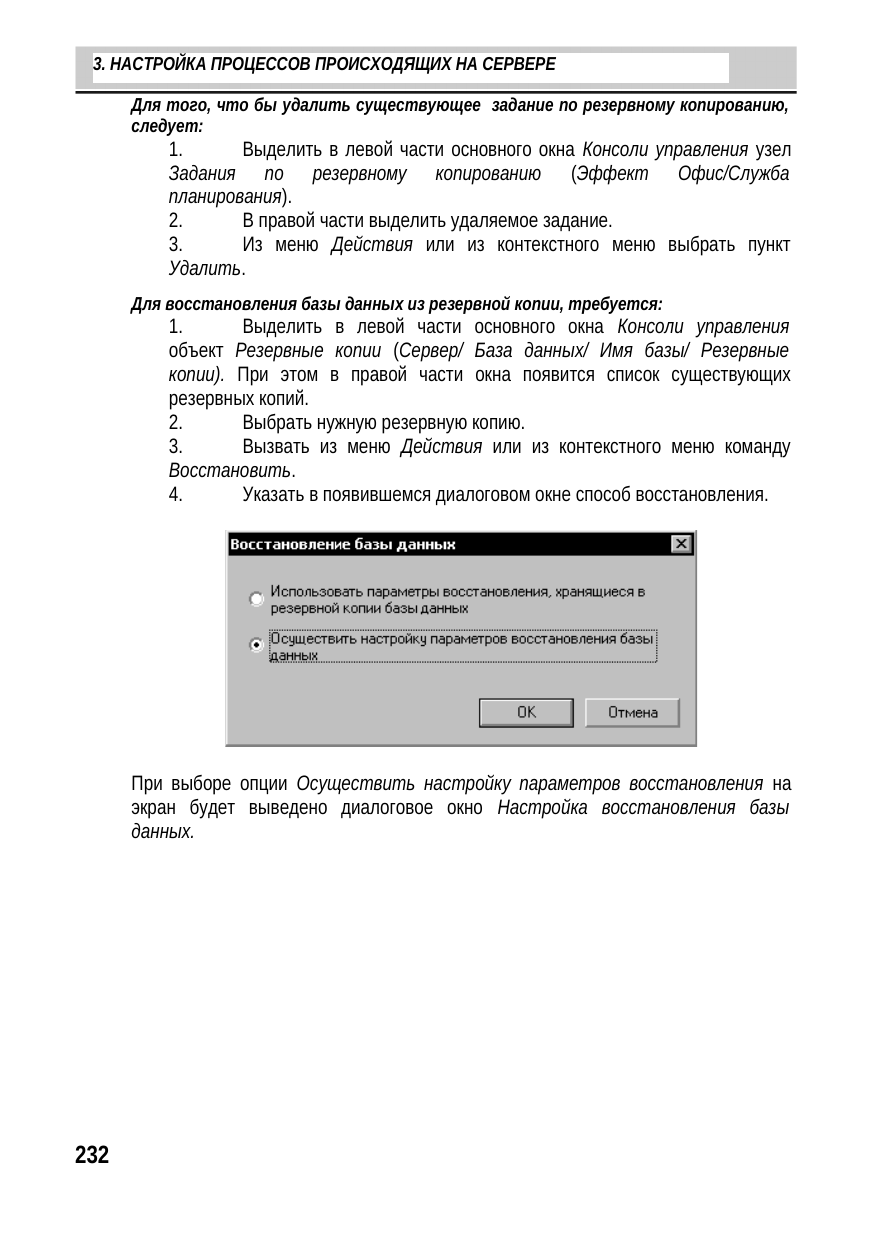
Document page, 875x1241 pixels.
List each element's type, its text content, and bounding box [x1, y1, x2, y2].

text Для того, что бы удалить существующее задание по резервному копированию, следует: [131, 94, 791, 137]
list Указать в появившемся диалоговом окне способ восстановления. [169, 482, 791, 506]
text Для восстановления базы данных из резервной копии, требуется: [131, 293, 791, 314]
text При выборе опции Осуществить настройку параметров восстановления на экран будет выведено диалоговое окно Настройка восстановления базы данных. [131, 771, 791, 842]
list Выделить в левой части основного окна Консоли управления объект Резервные копии (Сервер/ База данных/ Имя базы/ Резервные копии). При этом в правой части окна появится список существующих резервных копий. [169, 314, 791, 410]
list Вызвать из меню Действия или из контекстного меню команду Восстановить. [169, 434, 791, 482]
list В правой части выделить удаляемое задание. [169, 208, 791, 232]
list Из меню Действия или из контекстного меню выбрать пункт Удалить. [169, 232, 791, 280]
list Выделить в левой части основного окна Консоли управления узел Задания по резервному копированию (Эффект Офис/Служба планирования). [169, 137, 791, 208]
list Выбрать нужную резервную копию. [169, 410, 791, 434]
